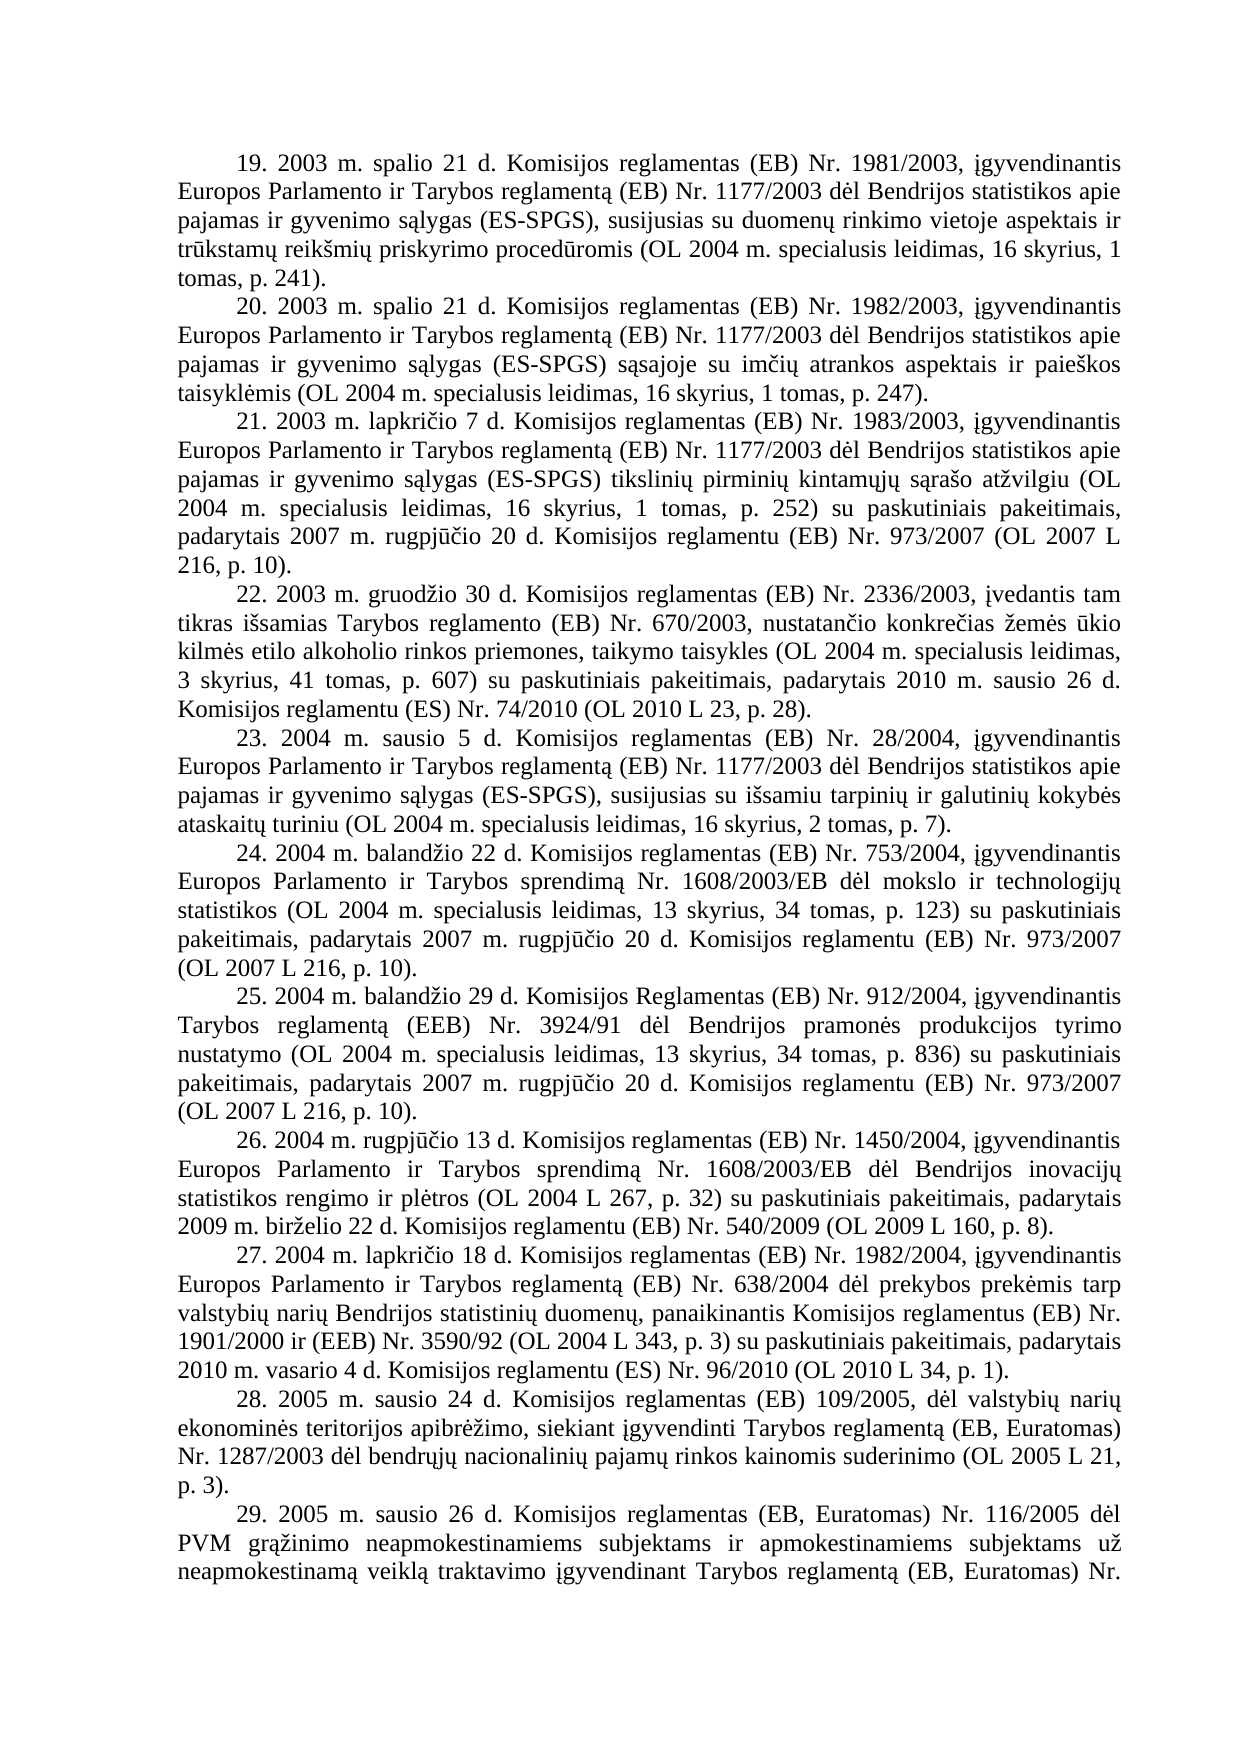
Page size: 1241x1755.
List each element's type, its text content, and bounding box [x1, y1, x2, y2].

text 20. 2003 m. spalio 21 d. Komisijos reglamentas (EB) Nr. 1982/2003, įgyvendinantis Europos Parlamento ir Tarybos reglamentą (EB) Nr. 1177/2003 dėl Bendrijos statistikos apie pajamas ir gyvenimo sąlygas (ES-SPGS) sąsajoje su imčių atrankos aspektais ir paieškos taisyklėmis (OL 2004 m. specialusis leidimas, 16 skyrius, 1 tomas, p. 247). [177, 291, 1122, 406]
text 28. 2005 m. sausio 24 d. Komisijos reglamentas (EB) 109/2005, dėl valstybių narių ekonominės teritorijos apibrėžimo, siekiant įgyvendinti Tarybos reglamentą (EB, Euratomas) Nr. 1287/2003 dėl bendrųjų nacionalinių pajamų rinkos kainomis suderinimo (OL 2005 L 21, p. 3). [177, 1384, 1122, 1499]
text 19. 2003 m. spalio 21 d. Komisijos reglamentas (EB) Nr. 1981/2003, įgyvendinantis Europos Parlamento ir Tarybos reglamentą (EB) Nr. 1177/2003 dėl Bendrijos statistikos apie pajamas ir gyvenimo sąlygas (ES-SPGS), susijusias su duomenų rinkimo vietoje aspektais ir trūkstamų reikšmių priskyrimo procedūromis (OL 2004 m. specialusis leidimas, 16 skyrius, 1 tomas, p. 241). [177, 148, 1122, 291]
text 24. 2004 m. balandžio 22 d. Komisijos reglamentas (EB) Nr. 753/2004, įgyvendinantis Europos Parlamento ir Tarybos sprendimą Nr. 1608/2003/EB dėl mokslo ir technologijų statistikos (OL 2004 m. specialusis leidimas, 13 skyrius, 34 tomas, p. 123) su paskutiniais pakeitimais, padarytais 2007 m. rugpjūčio 20 d. Komisijos reglamentu (EB) Nr. 973/2007 (OL 2007 L 216, p. 10). [177, 838, 1122, 981]
text 25. 2004 m. balandžio 29 d. Komisijos Reglamentas (EB) Nr. 912/2004, įgyvendinantis Tarybos reglamentą (EEB) Nr. 3924/91 dėl Bendrijos pramonės produkcijos tyrimo nustatymo (OL 2004 m. specialusis leidimas, 13 skyrius, 34 tomas, p. 836) su paskutiniais pakeitimais, padarytais 2007 m. rugpjūčio 20 d. Komisijos reglamentu (EB) Nr. 973/2007 (OL 2007 L 216, p. 10). [177, 981, 1122, 1125]
text 26. 2004 m. rugpjūčio 13 d. Komisijos reglamentas (EB) Nr. 1450/2004, įgyvendinantis Europos Parlamento ir Tarybos sprendimą Nr. 1608/2003/EB dėl Bendrijos inovacijų statistikos rengimo ir plėtros (OL 2004 L 267, p. 32) su paskutiniais pakeitimais, padarytais 2009 m. birželio 22 d. Komisijos reglamentu (EB) Nr. 540/2009 (OL 2009 L 160, p. 8). [177, 1125, 1122, 1240]
text 27. 2004 m. lapkričio 18 d. Komisijos reglamentas (EB) Nr. 1982/2004, įgyvendinantis Europos Parlamento ir Tarybos reglamentą (EB) Nr. 638/2004 dėl prekybos prekėmis tarp valstybių narių Bendrijos statistinių duomenų, panaikinantis Komisijos reglamentus (EB) Nr. 1901/2000 ir (EEB) Nr. 3590/92 (OL 2004 L 343, p. 3) su paskutiniais pakeitimais, padarytais 2010 m. vasario 4 d. Komisijos reglamentu (ES) Nr. 96/2010 (OL 2010 L 34, p. 1). [177, 1240, 1122, 1384]
text 29. 2005 m. sausio 26 d. Komisijos reglamentas (EB, Euratomas) Nr. 116/2005 dėl PVM grąžinimo neapmokestinamiems subjektams ir apmokestinamiems subjektams už neapmokestinamą veiklą traktavimo įgyvendinant Tarybos reglamentą (EB, Euratomas) Nr. [177, 1499, 1122, 1585]
text 21. 2003 m. lapkričio 7 d. Komisijos reglamentas (EB) Nr. 1983/2003, įgyvendinantis Europos Parlamento ir Tarybos reglamentą (EB) Nr. 1177/2003 dėl Bendrijos statistikos apie pajamas ir gyvenimo sąlygas (ES-SPGS) tikslinių pirminių kintamųjų sąrašo atžvilgiu (OL 2004 m. specialusis leidimas, 16 skyrius, 1 tomas, p. 252) su paskutiniais pakeitimais, padarytais 2007 m. rugpjūčio 20 d. Komisijos reglamentu (EB) Nr. 973/2007 (OL 2007 L 216, p. 10). [177, 406, 1122, 579]
text 22. 2003 m. gruodžio 30 d. Komisijos reglamentas (EB) Nr. 2336/2003, įvedantis tam tikras išsamias Tarybos reglamento (EB) Nr. 670/2003, nustatančio konkrečias žemės ūkio kilmės etilo alkoholio rinkos priemones, taikymo taisykles (OL 2004 m. specialusis leidimas, 3 skyrius, 41 tomas, p. 607) su paskutiniais pakeitimais, padarytais 2010 m. sausio 26 d. Komisijos reglamentu (ES) Nr. 74/2010 (OL 2010 L 23, p. 28). [177, 579, 1122, 723]
text 23. 2004 m. sausio 5 d. Komisijos reglamentas (EB) Nr. 28/2004, įgyvendinantis Europos Parlamento ir Tarybos reglamentą (EB) Nr. 1177/2003 dėl Bendrijos statistikos apie pajamas ir gyvenimo sąlygas (ES-SPGS), susijusias su išsamiu tarpinių ir galutinių kokybės ataskaitų turiniu (OL 2004 m. specialusis leidimas, 16 skyrius, 2 tomas, p. 7). [177, 723, 1122, 838]
